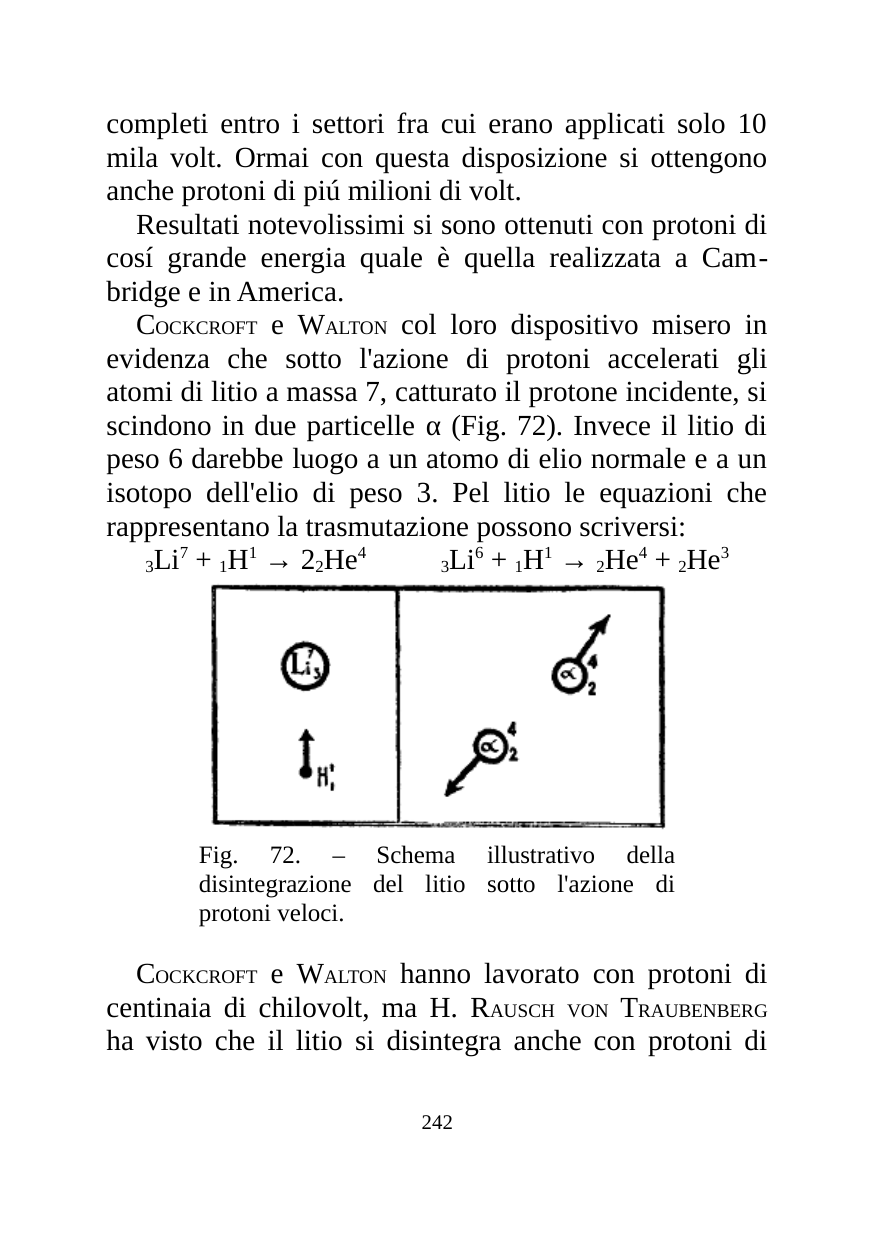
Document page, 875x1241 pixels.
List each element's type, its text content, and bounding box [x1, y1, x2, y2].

table_header Fig. 72. – Schema illustrativo della disintegrazione del litio sotto l'azione di protoni veloci. [199, 576, 675, 956]
text Resultati notevolissimi si sono ottenuti con protoni di cosí grande energia quale è quella realizzata a Cam­bridge e in America. [106, 207, 768, 307]
text Cockcroft e Walton col loro dispositivo misero in evidenza che sotto l'azione di protoni accelerati gli atomi di litio a massa 7, catturato il protone incidente, si scindono in due particelle α (Fig. 72). Invece il litio di peso 6 darebbe luogo a un atomo di elio normale e a un isotopo dell'elio di peso 3. Pel litio le equazioni che rappresentano la trasmutazione possono scriversi: [106, 307, 768, 542]
text Cockcroft e Walton hanno lavorato con protoni di centinaia di chilovolt, ma H. Rausch von Traubenberg ha visto che il litio si disintegra anche con protoni di [106, 956, 768, 1057]
text completi entro i settori fra cui erano applicati solo 10 mila volt. Ormai con questa disposizione si ottengono anche protoni di piú milioni di volt. [106, 106, 768, 207]
picture [200, 575, 674, 841]
text 3Li7 + 1H1 → 22He4 3Li6 + 1H1 → 2He4 + 2He3 [106, 542, 768, 576]
